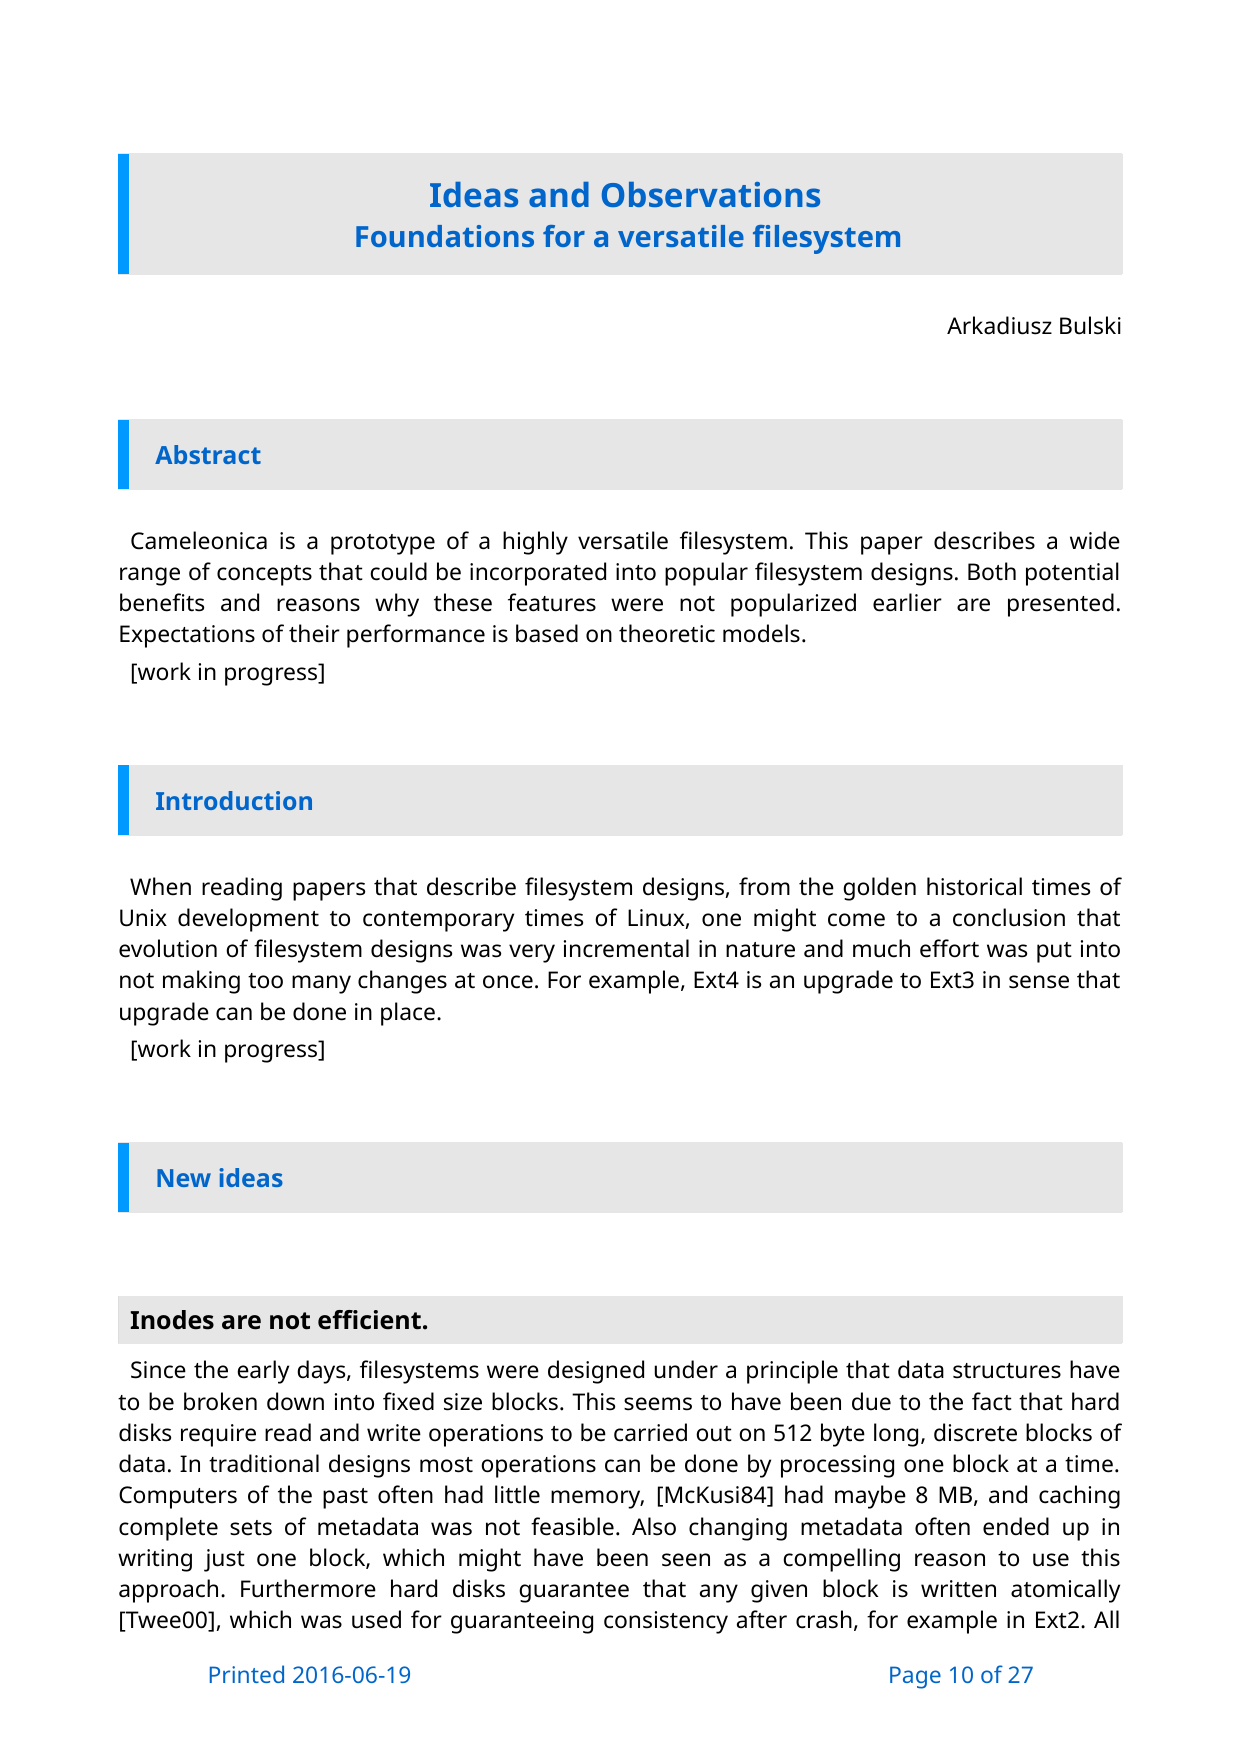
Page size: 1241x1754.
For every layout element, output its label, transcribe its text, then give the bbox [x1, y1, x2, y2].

title Ideas and Observations Foundations for a versatile filesystem [129, 155, 1122, 274]
text Cameleonica is a prototype of a highly versatile filesystem. This paper describes a wide range of concepts that could be incorporated into popular filesystem designs. Both potential benefits and reasons why these features were not popularized earlier are presented. Expectations of their performance is based on theoretic models. [118, 524, 1122, 649]
subtitle Inodes are not efficient. [119, 1297, 1122, 1343]
text [work in progress] [118, 656, 1122, 687]
text Arkadiusz Bulski [118, 310, 1122, 341]
text [work in progress] [118, 1033, 1122, 1064]
text Since the early days, filesystems were designed under a principle that data structures have to be broken down into fixed size blocks. This seems to have been due to the fact that hard disks require read and write operations to be carried out on 512 byte long, discrete blocks of data. In traditional designs most operations can be done by processing one block at a time. Computers of the past often had little memory, [McKusi84] had maybe 8 MB, and caching complete sets of metadata was not feasible. Also changing metadata often ended up in writing just one block, which might have been seen as a compelling reason to use this approach. Furthermore hard disks guarantee that any given block is written atomically [Twee00], which was used for guaranteeing consistency after crash, for example in Ext2. All [118, 1354, 1122, 1636]
subtitle New ideas [129, 1144, 1122, 1212]
subtitle Abstract [129, 421, 1122, 489]
text When reading papers that describe filesystem designs, from the golden historical times of Unix development to contemporary times of Linux, one might come to a conclusion that evolution of filesystem designs was very incremental in nature and much effort was put into not making too many changes at once. For example, Ext4 is an upgrade to Ext3 in sense that upgrade can be done in place. [118, 870, 1122, 1027]
subtitle Introduction [129, 766, 1122, 835]
